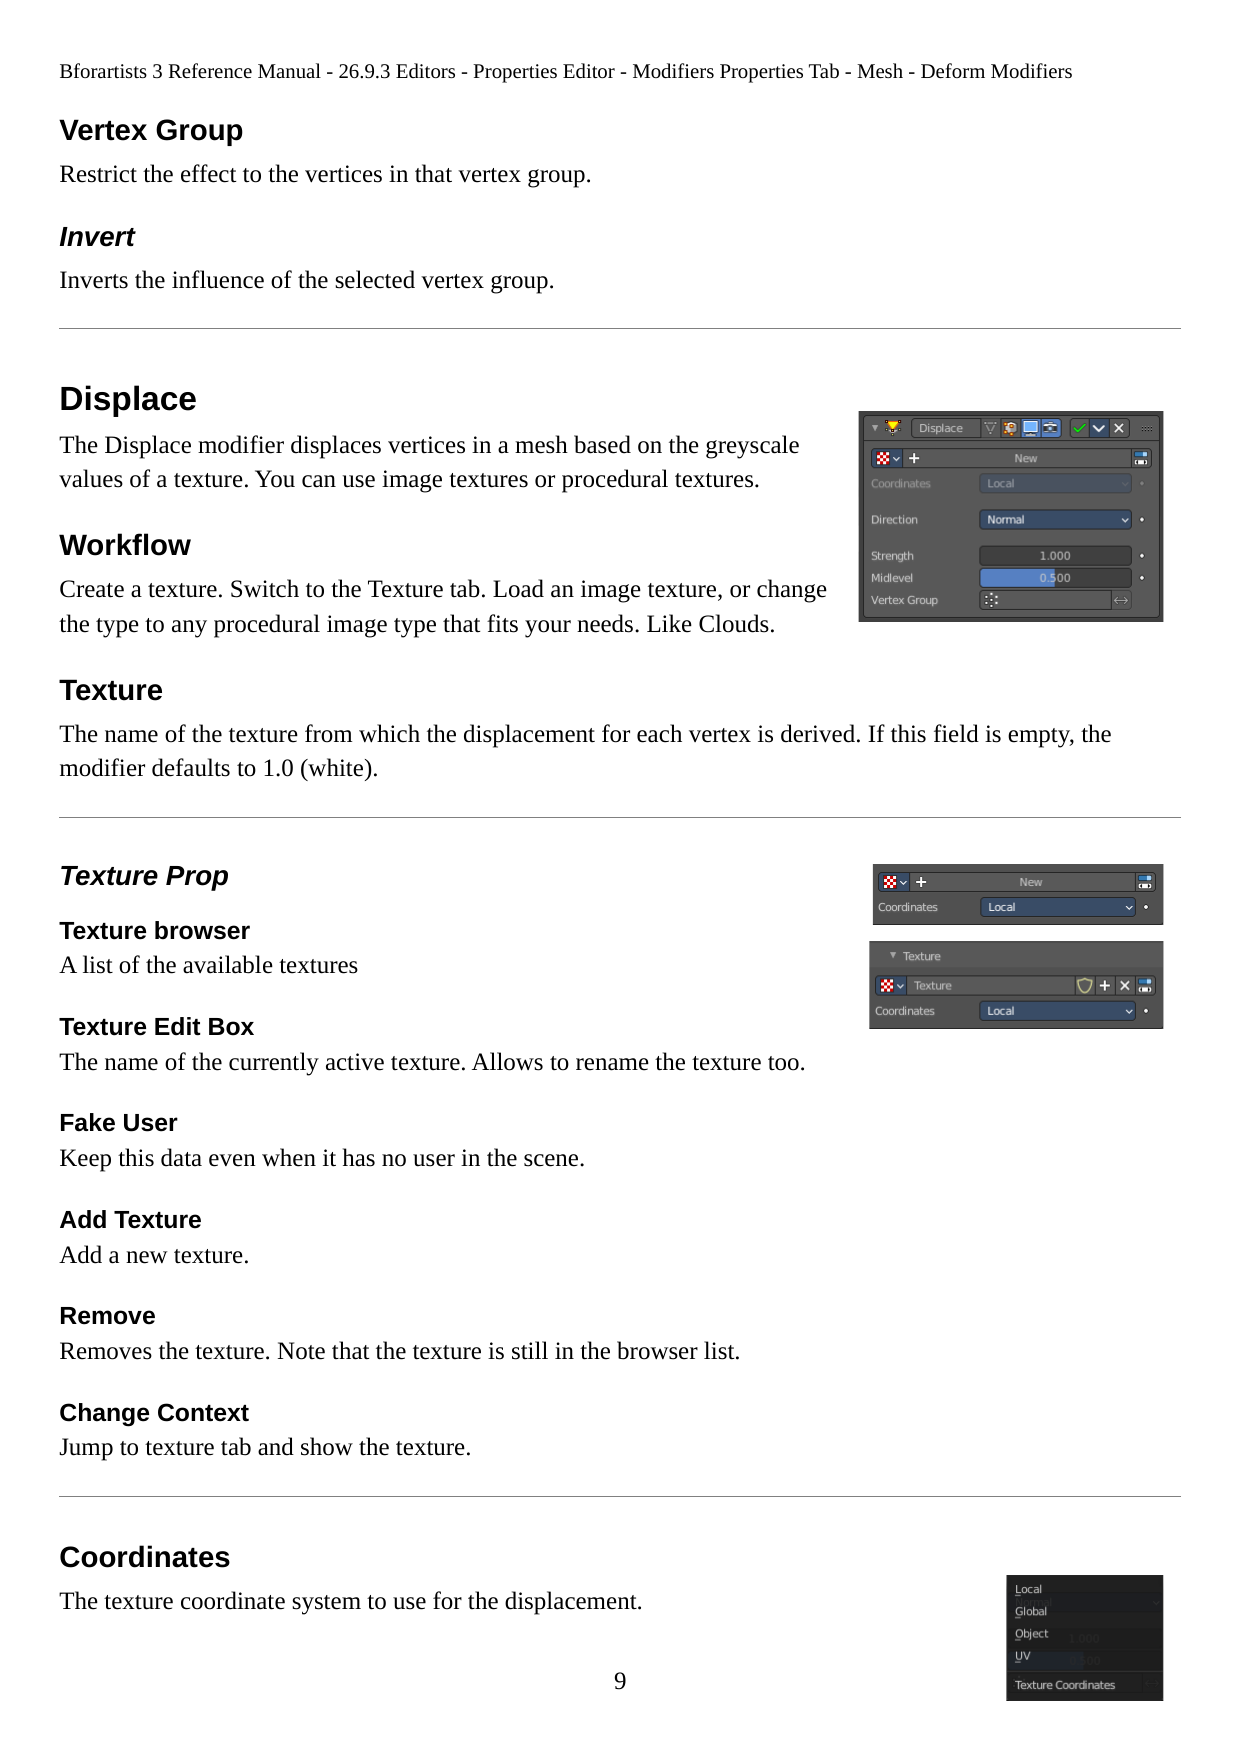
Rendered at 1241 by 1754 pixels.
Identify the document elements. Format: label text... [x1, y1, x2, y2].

subtitle [1164, 528, 1181, 562]
text Inverts the influence of the selected vertex group. [59, 265, 1181, 293]
subtitle Texture Prop [59, 859, 1181, 891]
subtitle Remove [59, 1301, 1181, 1330]
subtitle Coordinates [59, 1540, 1181, 1574]
text The name of the texture from which the displacement for each vertex is derived. If this field is empty, the modifier defaults to 1.0 (white). [59, 719, 1181, 782]
subtitle Workflow [59, 528, 858, 562]
subtitle Fake User [59, 1108, 1181, 1137]
subtitle Texture [59, 672, 1181, 706]
text Add a new texture. [59, 1240, 1181, 1268]
subtitle Texture Edit Box [59, 1012, 1181, 1041]
text Restrict the effect to the vertices in that vertex group. [59, 159, 1181, 188]
subtitle Change Context [59, 1398, 1181, 1426]
text The name of the currently active texture. Allows to rename the texture too. [59, 1047, 1181, 1076]
text A list of the available textures [59, 951, 869, 979]
subtitle Displace [59, 379, 1181, 417]
text Create a texture. Switch to the Texture tab. Load an image texture, or change the type to any procedural image type that fits your needs. Like Clouds. [59, 574, 1181, 638]
picture [869, 941, 1164, 1029]
subtitle Add Texture [59, 1205, 1181, 1233]
text Removes the texture. Note that the texture is still in the browser list. [59, 1336, 1181, 1365]
picture [872, 864, 1164, 925]
picture [1006, 1575, 1164, 1701]
subtitle Vertex Group [59, 113, 1181, 146]
subtitle Invert [59, 220, 1181, 252]
subtitle Texture browser [59, 916, 1181, 944]
text Jump to texture tab and show the texture. [59, 1432, 1181, 1461]
text The texture coordinate system to use for the displacement. [59, 1586, 1006, 1615]
text The Displace modifier displaces vertices in a mesh based on the greyscale values of a texture. You can use image textures or procedural textures. [59, 430, 858, 493]
picture [858, 411, 1164, 622]
text Keep this data even when it has no user in the scene. [59, 1143, 1181, 1172]
